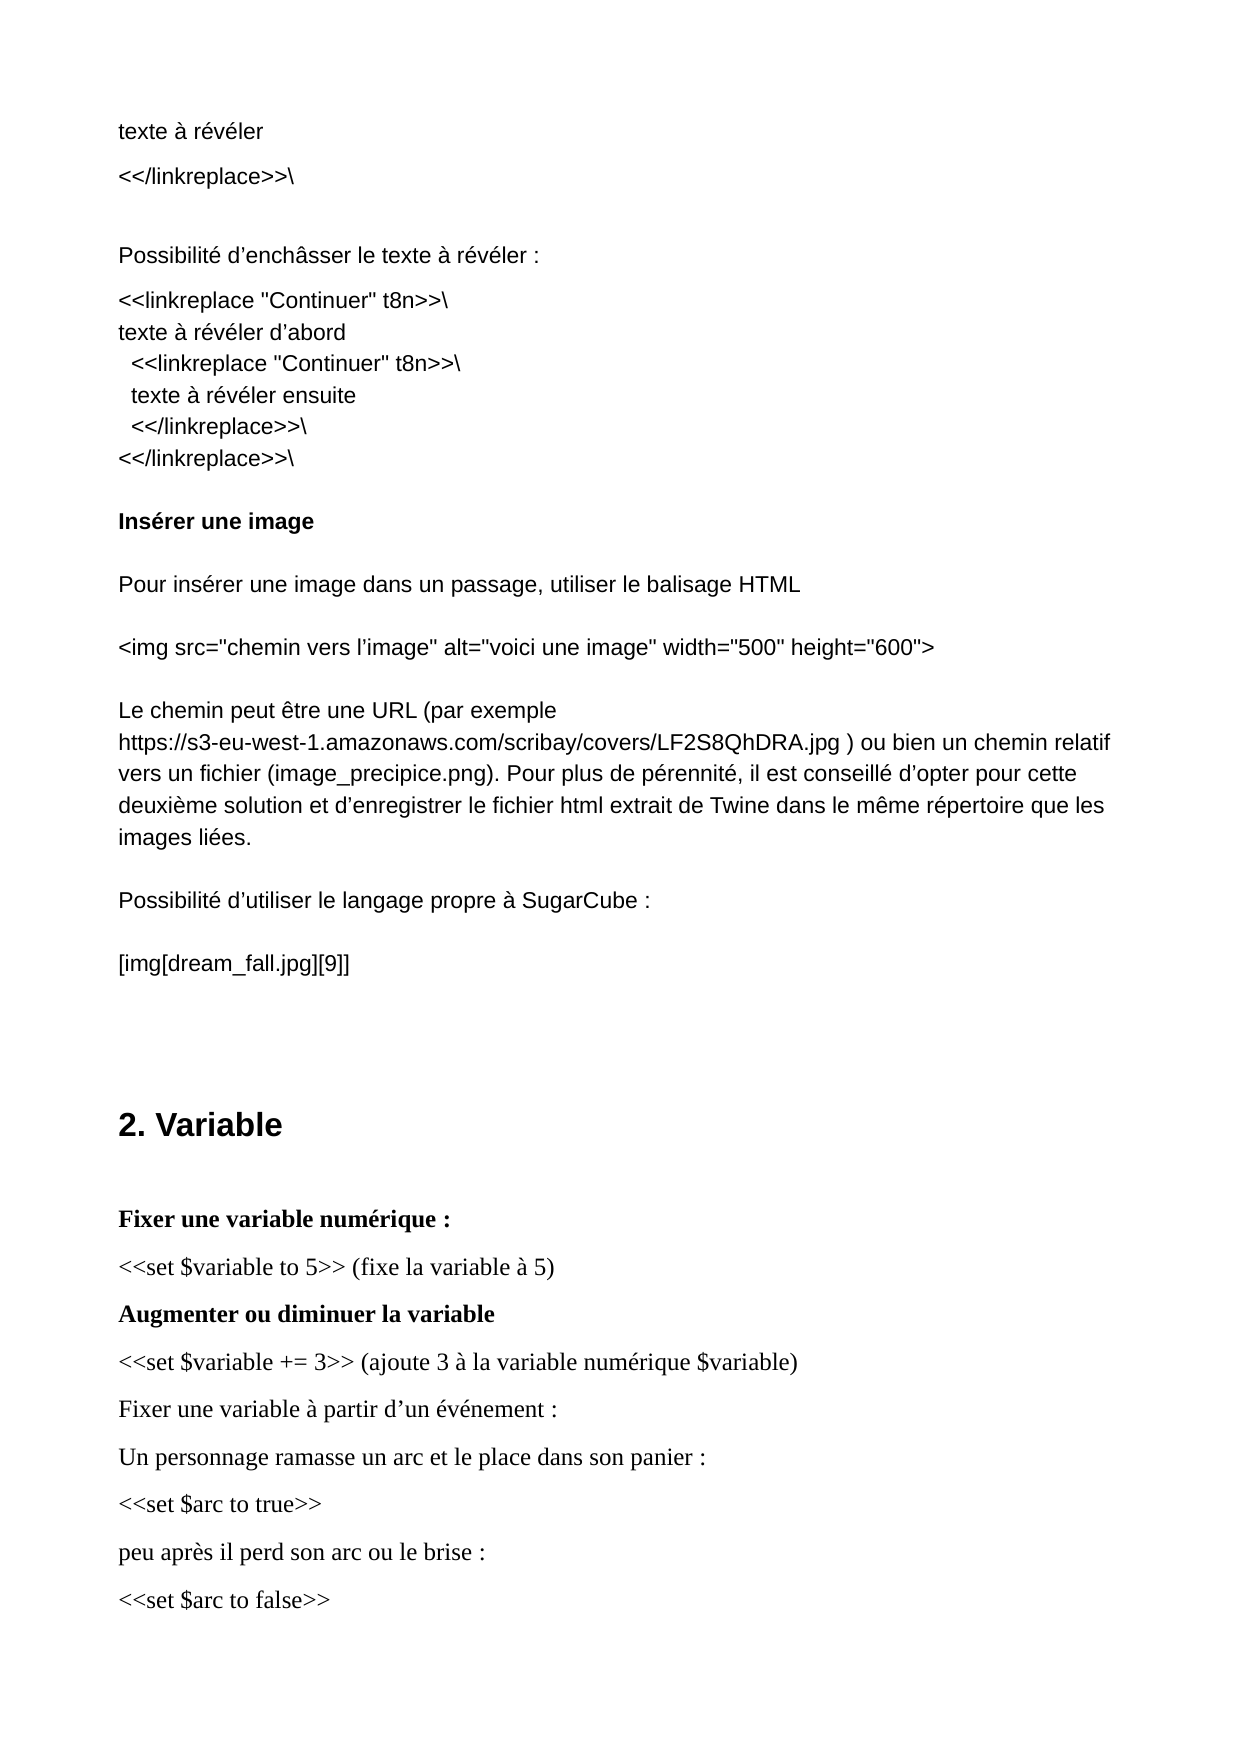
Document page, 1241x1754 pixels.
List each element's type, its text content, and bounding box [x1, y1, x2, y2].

text peu après il perd son arc ou le brise : [118, 1537, 1122, 1566]
text <<set $arc to true>> [118, 1489, 1122, 1518]
text Fixer une variable à partir d’un événement : [118, 1394, 1122, 1423]
text <<set $arc to false>> [118, 1585, 1122, 1613]
text texte à révéler d’abord [118, 318, 1122, 345]
text <</linkreplace>>\ [118, 413, 1122, 439]
text Augmenter ou diminuer la variable [118, 1299, 1122, 1328]
text Insérer une image [118, 508, 1122, 534]
text [img[dream_fall.jpg][9]] [118, 950, 1122, 976]
text Un personnage ramasse un arc et le place dans son panier : [118, 1442, 1122, 1471]
subtitle 2. Variable [118, 1105, 1122, 1144]
text <img src="chemin vers l’image" alt="voici une image" width="500" height="600"> [118, 634, 1122, 660]
text Pour insérer une image dans un passage, utiliser le balisage HTML [118, 571, 1122, 597]
text <<linkreplace "Continuer" t8n>>\ [118, 350, 1122, 376]
text <</linkreplace>>\ [118, 163, 1122, 189]
text Possibilité d’enchâsser le texte à révéler : [118, 242, 1122, 268]
text Possibilité d’utiliser le langage propre à SugarCube : [118, 887, 1122, 913]
text Fixer une variable numérique : [118, 1204, 1122, 1233]
text texte à révéler [118, 118, 1122, 144]
text <<set $variable to 5>> (fixe la variable à 5) [118, 1252, 1122, 1280]
text <</linkreplace>>\ [118, 445, 1122, 471]
text <<linkreplace "Continuer" t8n>>\ [118, 287, 1122, 313]
text texte à révéler ensuite [118, 382, 1122, 408]
text <<set $variable += 3>> (ajoute 3 à la variable numérique $variable) [118, 1347, 1122, 1376]
text Le chemin peut être une URL (par exemple https://s3-eu-west-1.amazonaws.com/scribay/covers/LF2S8QhDRA.jpg ) ou bien un chemin relatif vers un fichier (image_precipice.png). Pour plus de pérennité, il est conseillé d’opter pour cette deuxième solution et d’enregistrer le fichier html extrait de Twine dans le même répertoire que les images liées. [118, 697, 1122, 850]
